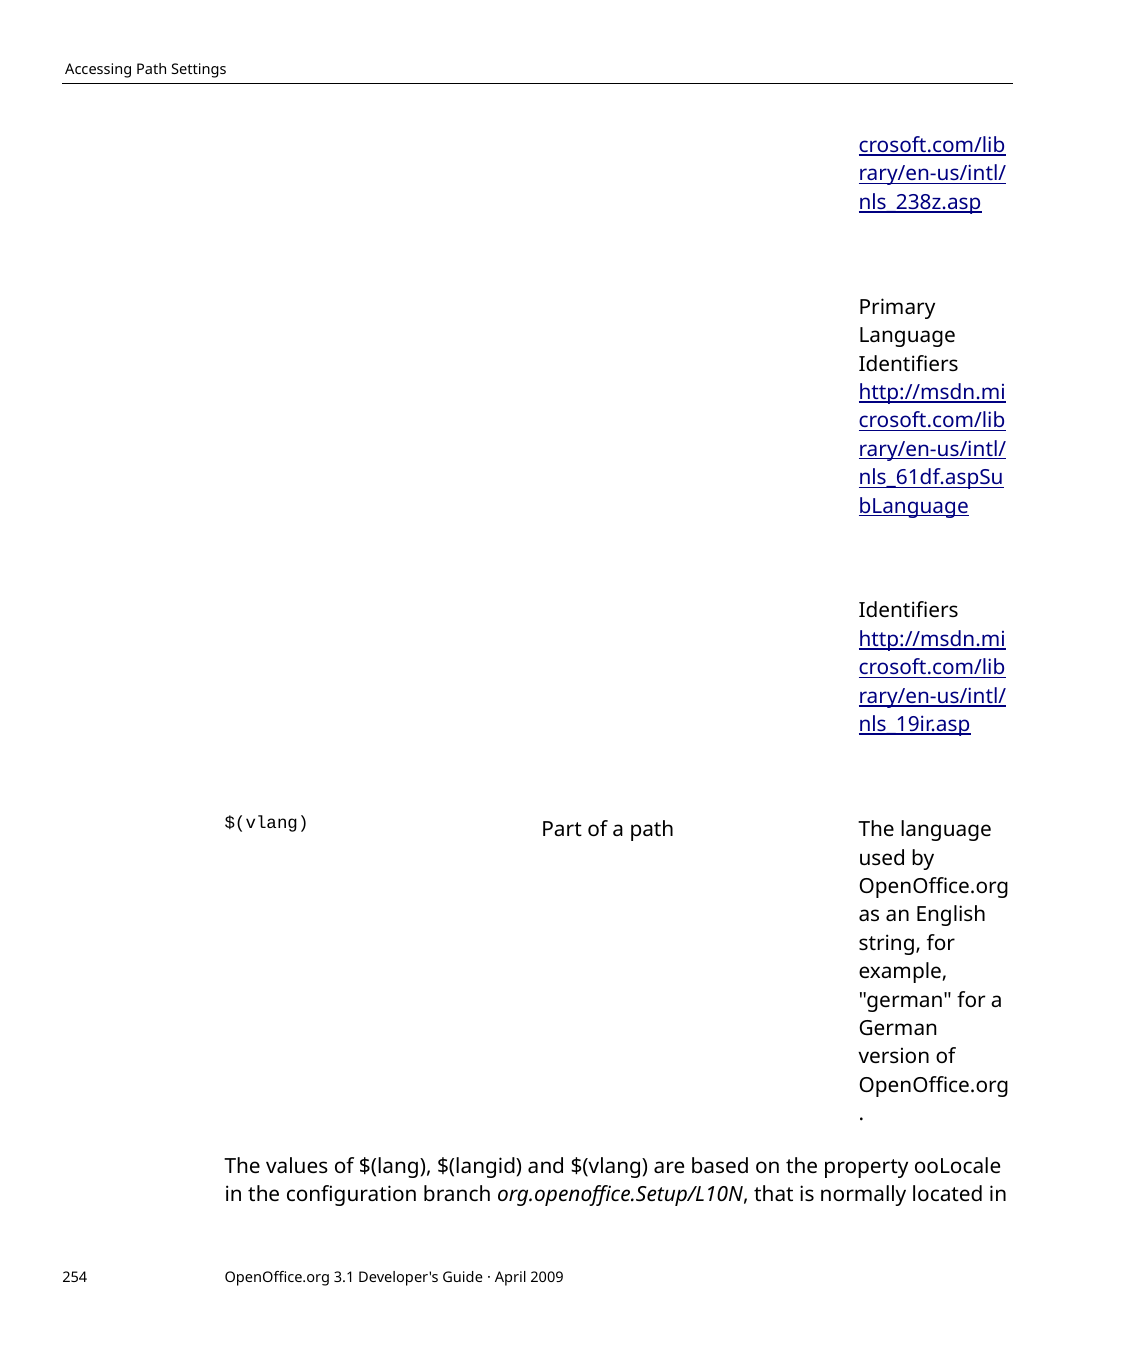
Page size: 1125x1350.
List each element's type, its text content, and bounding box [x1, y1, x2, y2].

table_cell [62, 118, 379, 802]
table_cell The language used by OpenOffice.org as an English string, for example, "german" for a German version of OpenOffice.org. [696, 802, 1013, 1139]
table_cell Part of a path [379, 802, 696, 1139]
text The values of $(lang), $(langid) and $(vlang) are based on the property ooLocale in the configuration branch org.openoffice.Setup/L10N, that is normally located in [224, 1151, 1013, 1208]
table_cell crosoft.com/library/en-us/intl/nls_238z.asp Primary Language Identifiers http://msdn.microsoft.com/library/en-us/intl/nls_61df.aspSubLanguage Identifiers http://msdn.microsoft.com/library/en-us/intl/nls_19ir.asp [696, 118, 1013, 802]
table_cell [379, 118, 696, 802]
table_cell $(vlang) [62, 802, 379, 1139]
